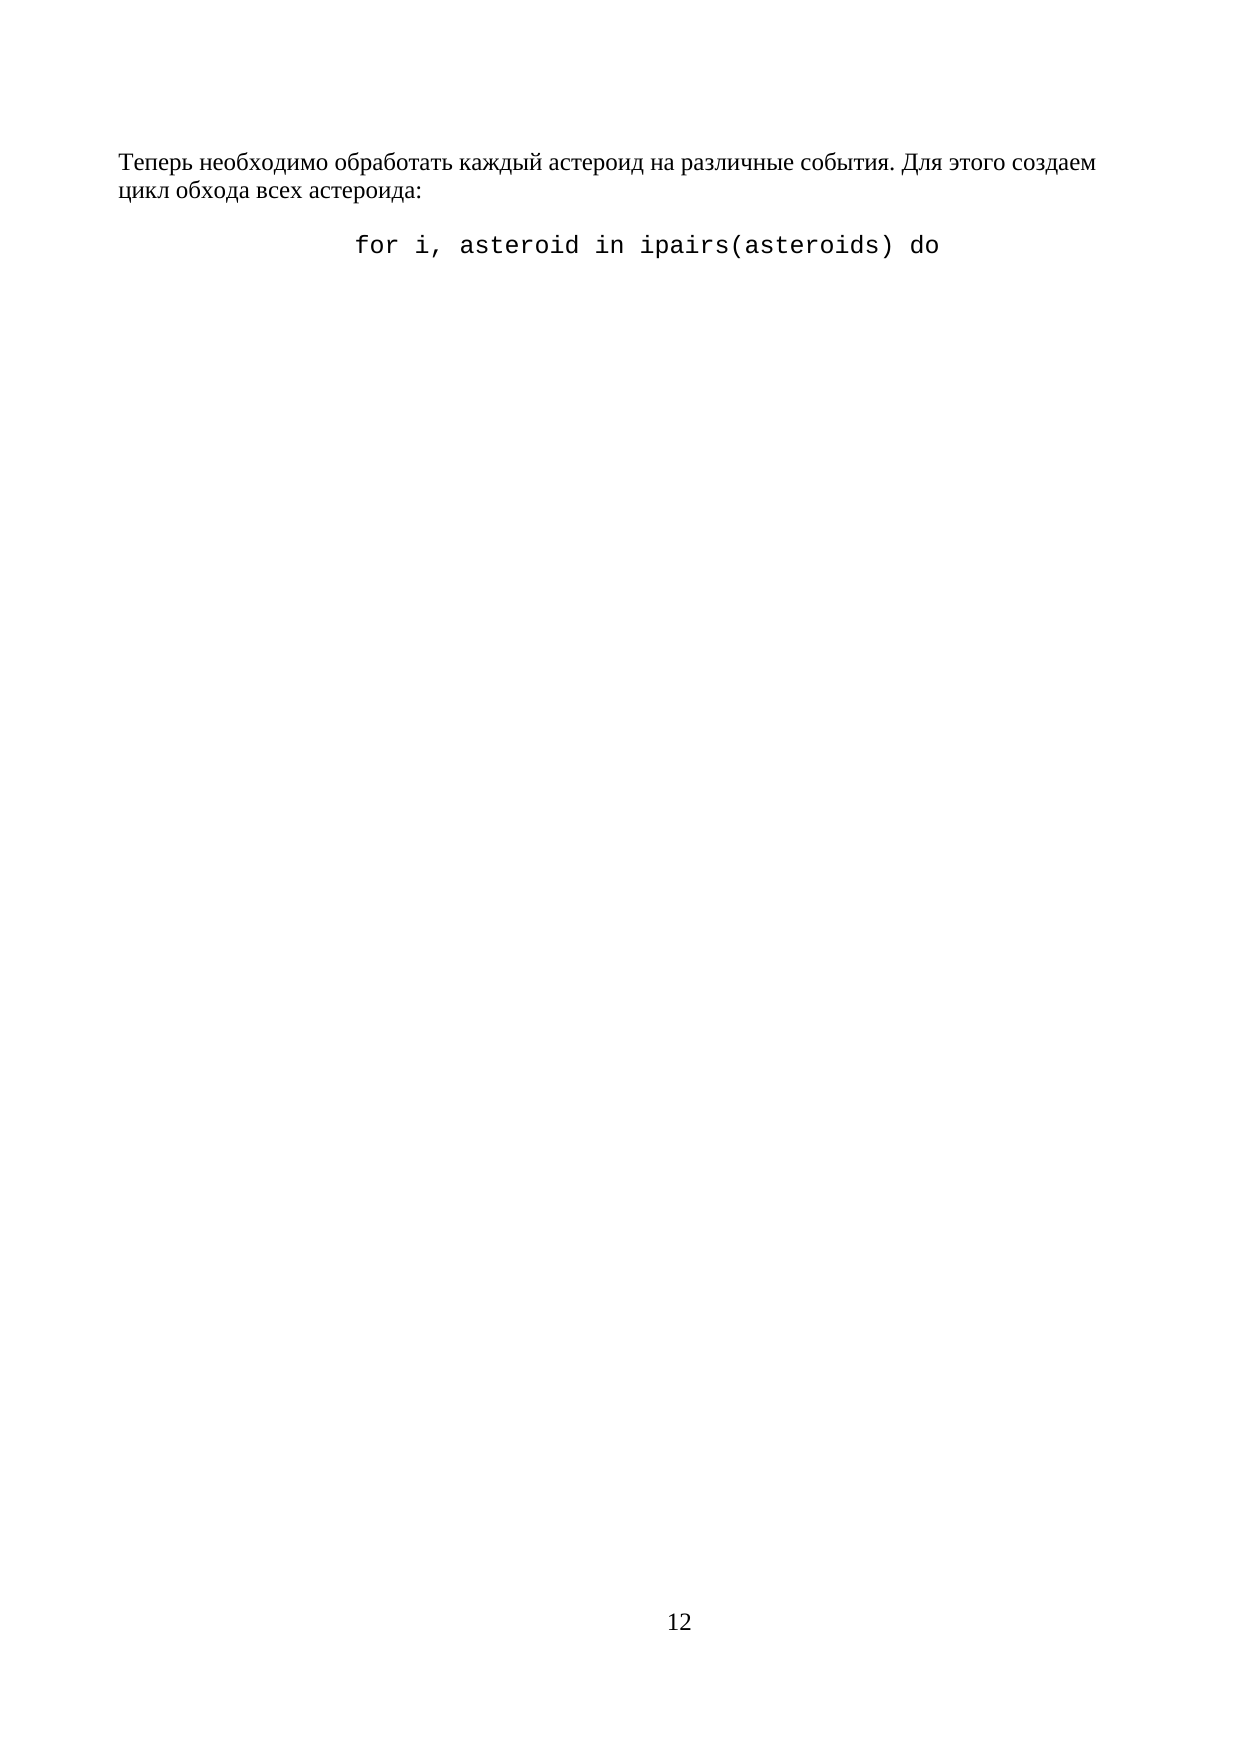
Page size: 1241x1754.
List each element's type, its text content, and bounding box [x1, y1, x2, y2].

text Теперь необходимо обработать каждый астероид на различные события. Для этого создаем цикл обхода всех астероида: [118, 147, 1122, 204]
text for i, asteroid in ipairs(asteroids) do [118, 233, 1122, 261]
